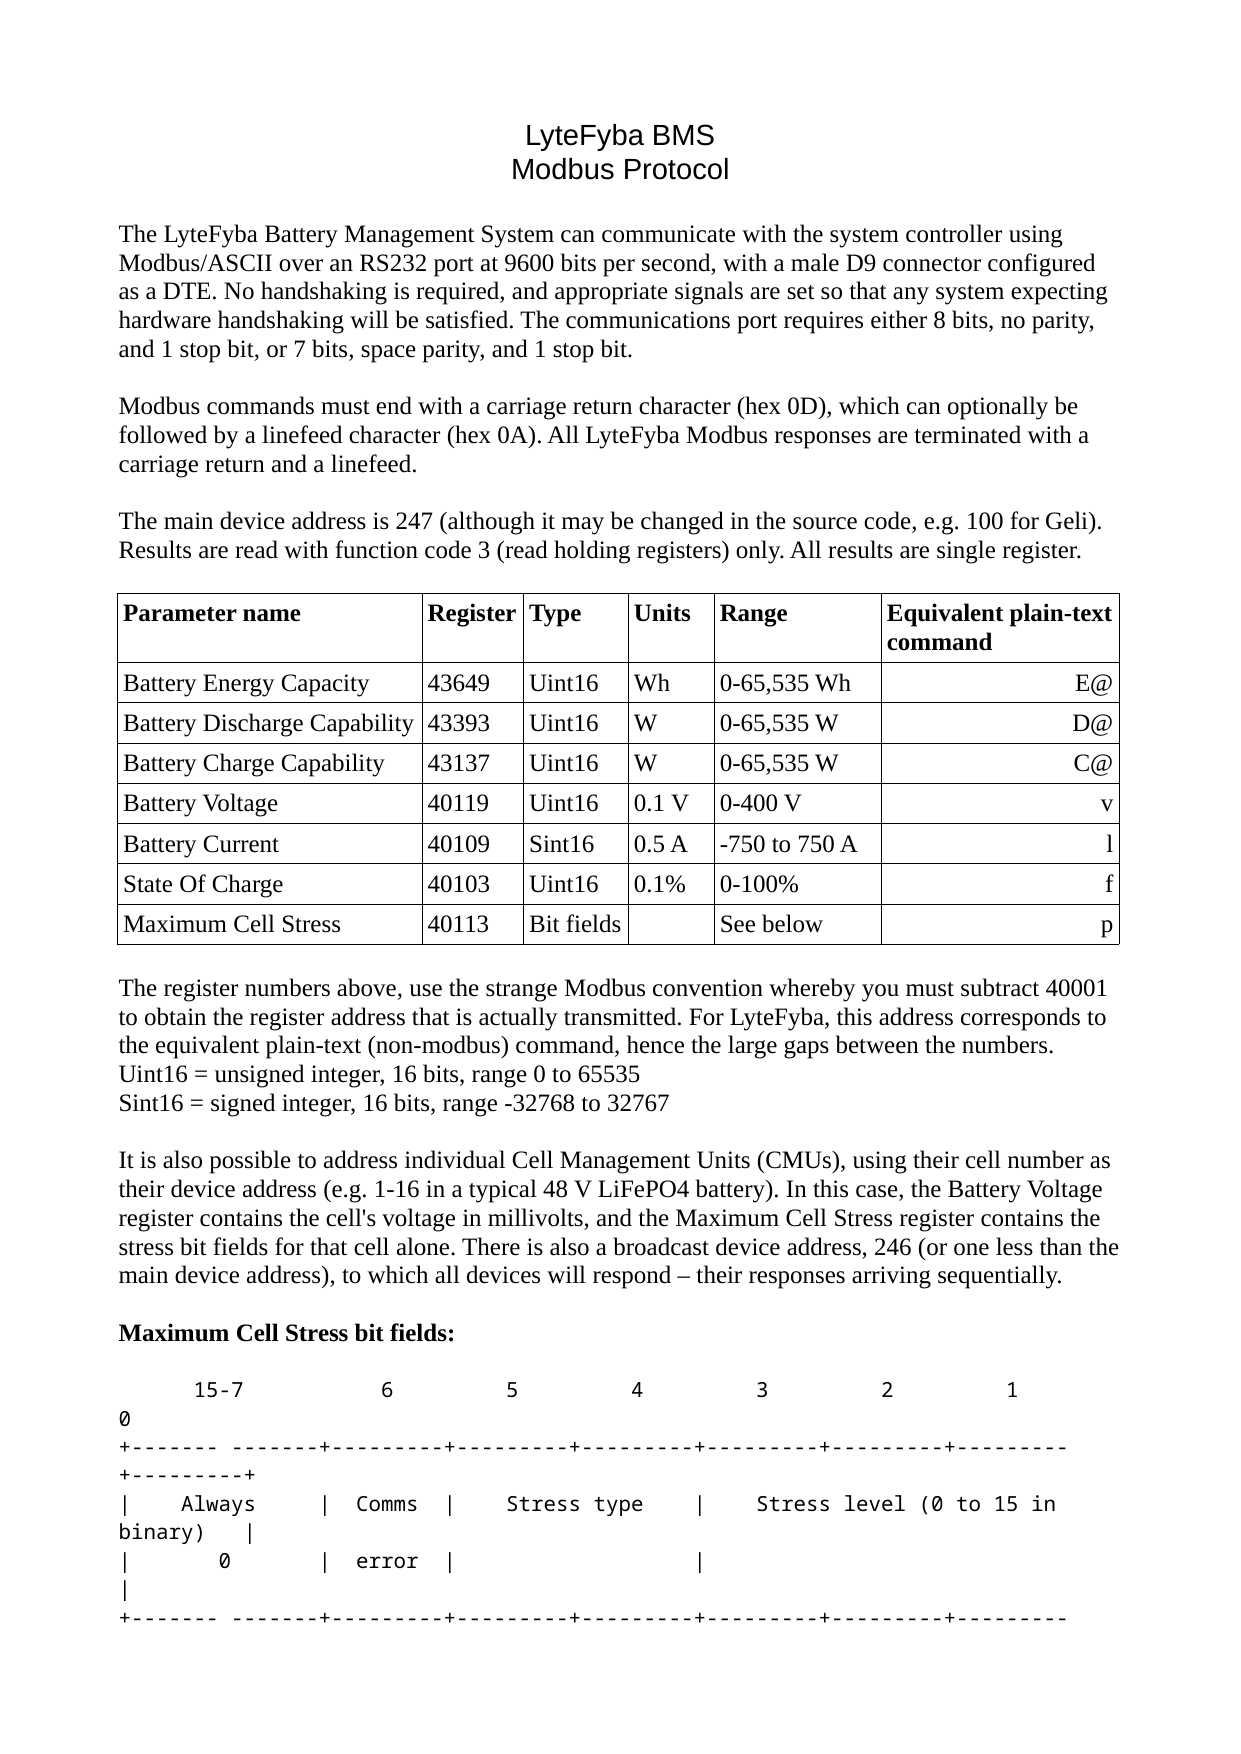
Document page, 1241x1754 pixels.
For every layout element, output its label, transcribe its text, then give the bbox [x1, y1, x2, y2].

text Maximum Cell Stress bit fields: [118, 1318, 1122, 1347]
table_header Range [715, 594, 881, 662]
table_cell 40103 [423, 864, 523, 904]
table_cell Uint16 [524, 864, 628, 904]
table_cell 40119 [423, 784, 523, 823]
table_cell 40109 [423, 824, 523, 863]
table_cell W [629, 744, 714, 783]
table_cell f [882, 864, 1119, 904]
table_cell 0.1 V [629, 784, 714, 823]
table_cell 43393 [423, 703, 523, 742]
table_cell Bit fields [524, 905, 628, 944]
table_cell D@ [882, 703, 1119, 742]
table_cell 0-65,535 Wh [715, 663, 881, 702]
table_cell E@ [882, 663, 1119, 702]
text +------- -------+---------+---------+---------+---------+---------+--------- [118, 1603, 1122, 1631]
table_cell W [629, 703, 714, 742]
text Uint16 = unsigned integer, 16 bits, range 0 to 65535 [118, 1059, 1122, 1088]
table_cell Sint16 [524, 824, 628, 863]
text The main device address is 247 (although it may be changed in the source code, e.g. 100 for Geli). Results are read with function code 3 (read holding registers) only. All results are single register. [118, 506, 1122, 564]
table_cell C@ [882, 744, 1119, 783]
table_cell 0.1% [629, 864, 714, 904]
table_header Equivalent plain-text command [882, 594, 1119, 662]
table_cell Battery Discharge Capability [118, 703, 422, 742]
table_cell See below [715, 905, 881, 944]
table_cell Uint16 [524, 703, 628, 742]
table_header Parameter name [118, 594, 422, 662]
table_cell 0-65,535 W [715, 703, 881, 742]
table_cell 0.5 A [629, 824, 714, 863]
table_cell Battery Voltage [118, 784, 422, 823]
text It is also possible to address individual Cell Management Units (CMUs), using their cell number as their device address (e.g. 1-16 in a typical 48 V LiFePO4 battery). In this case, the Battery Voltage register contains the cell's voltage in millivolts, and the Maximum Cell Stress register contains the stress bit fields for that cell alone. There is also a broadcast device address, 246 (or one less than the main device address), to which all devices will respond – their responses arriving sequentially. [118, 1145, 1122, 1289]
table_cell Battery Current [118, 824, 422, 863]
table_cell l [882, 824, 1119, 863]
table_cell 43137 [423, 744, 523, 783]
table_cell p [882, 905, 1119, 944]
table_cell 0-400 V [715, 784, 881, 823]
table_cell [629, 905, 714, 944]
table_cell Uint16 [524, 784, 628, 823]
table_cell v [882, 784, 1119, 823]
text Modbus commands must end with a carriage return character (hex 0D), which can optionally be followed by a linefeed character (hex 0A). All LyteFyba Modbus responses are terminated with a carriage return and a linefeed. [118, 391, 1122, 478]
text Sint16 = signed integer, 16 bits, range -32768 to 32767 [118, 1088, 1122, 1117]
text The register numbers above, use the strange Modbus convention whereby you must subtract 40001 to obtain the register address that is actually transmitted. For LyteFyba, this address corresponds to the equivalent plain-text (non-modbus) command, hence the large gaps between the numbers. [118, 973, 1122, 1059]
table_header Type [524, 594, 628, 662]
text LyteFyba BMS [118, 118, 1122, 152]
table_cell 40113 [423, 905, 523, 944]
table_cell Maximum Cell Stress [118, 905, 422, 944]
table_cell State Of Charge [118, 864, 422, 904]
table_header Units [629, 594, 714, 662]
table_cell 0-100% [715, 864, 881, 904]
table_header Register [423, 594, 523, 662]
text +------- -------+---------+---------+---------+---------+---------+---------+---------+ [118, 1432, 1122, 1489]
table_cell Battery Charge Capability [118, 744, 422, 783]
table_cell 43649 [423, 663, 523, 702]
table_cell -750 to 750 A [715, 824, 881, 863]
text | Always | Comms | Stress type | Stress level (0 to 15 in binary) | [118, 1489, 1122, 1546]
table_cell Battery Energy Capacity [118, 663, 422, 702]
table_cell 0-65,535 W [715, 744, 881, 783]
text | 0 | error | | | [118, 1546, 1122, 1603]
table_cell Wh [629, 663, 714, 702]
table_cell Uint16 [524, 663, 628, 702]
text The LyteFyba Battery Management System can communicate with the system controller using Modbus/ASCII over an RS232 port at 9600 bits per second, with a male D9 connector configured as a DTE. No handshaking is required, and appropriate signals are set so that any system expecting hardware handshaking will be satisfied. The communications port requires either 8 bits, no parity, and 1 stop bit, or 7 bits, space parity, and 1 stop bit. [118, 219, 1122, 363]
text Modbus Protocol [118, 152, 1122, 185]
text 15-7 6 5 4 3 2 1 0 [118, 1375, 1122, 1432]
table_cell Uint16 [524, 744, 628, 783]
